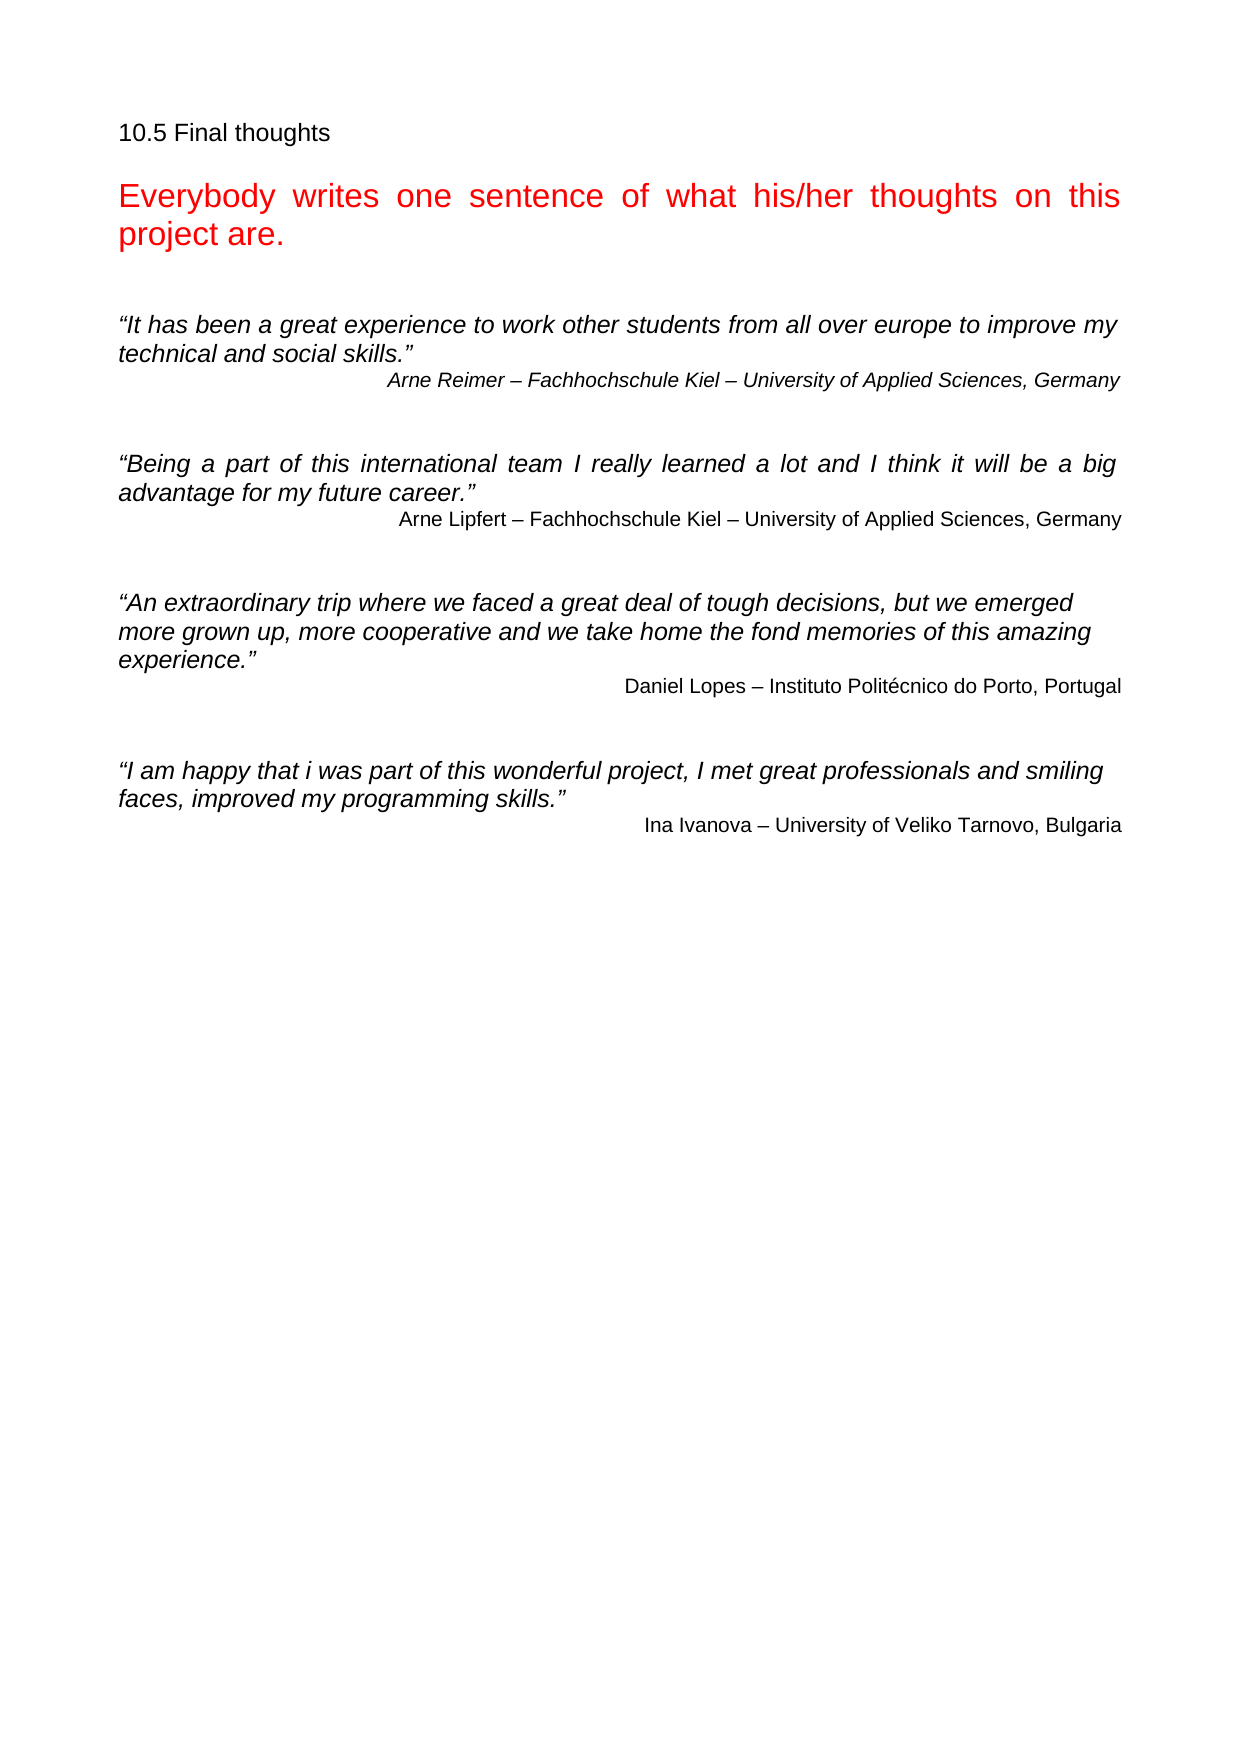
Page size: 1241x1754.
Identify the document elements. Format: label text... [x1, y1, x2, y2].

text Everybody writes one sentence of what his/her thoughts on this project are. [118, 176, 1122, 252]
text “It has been a great experience to work other students from all over europe to improve my technical and social skills.” [118, 310, 1122, 367]
text Ina Ivanova – University of Veliko Tarnovo, Bulgaria [118, 813, 1122, 837]
text “Being a part of this international team I really learned a lot and I think it will be a big advantage for my future career.” [118, 449, 1122, 506]
text “An extraordinary trip where we faced a great deal of tough decisions, but we emerged more grown up, more cooperative and we take home the fond memories of this amazing experience.” [118, 588, 1122, 674]
text “I am happy that i was part of this wonderful project, I met great professionals and smiling faces, improved my programming skills.” [118, 756, 1122, 813]
text Arne Reimer – Fachhochschule Kiel – University of Applied Sciences, Germany [118, 367, 1122, 391]
text 10.5 Final thoughts [118, 118, 1122, 147]
text Arne Lipfert – Fachhochschule Kiel – University of Applied Sciences, Germany [118, 506, 1122, 530]
text Daniel Lopes – Instituto Politécnico do Porto, Portugal [118, 674, 1122, 698]
